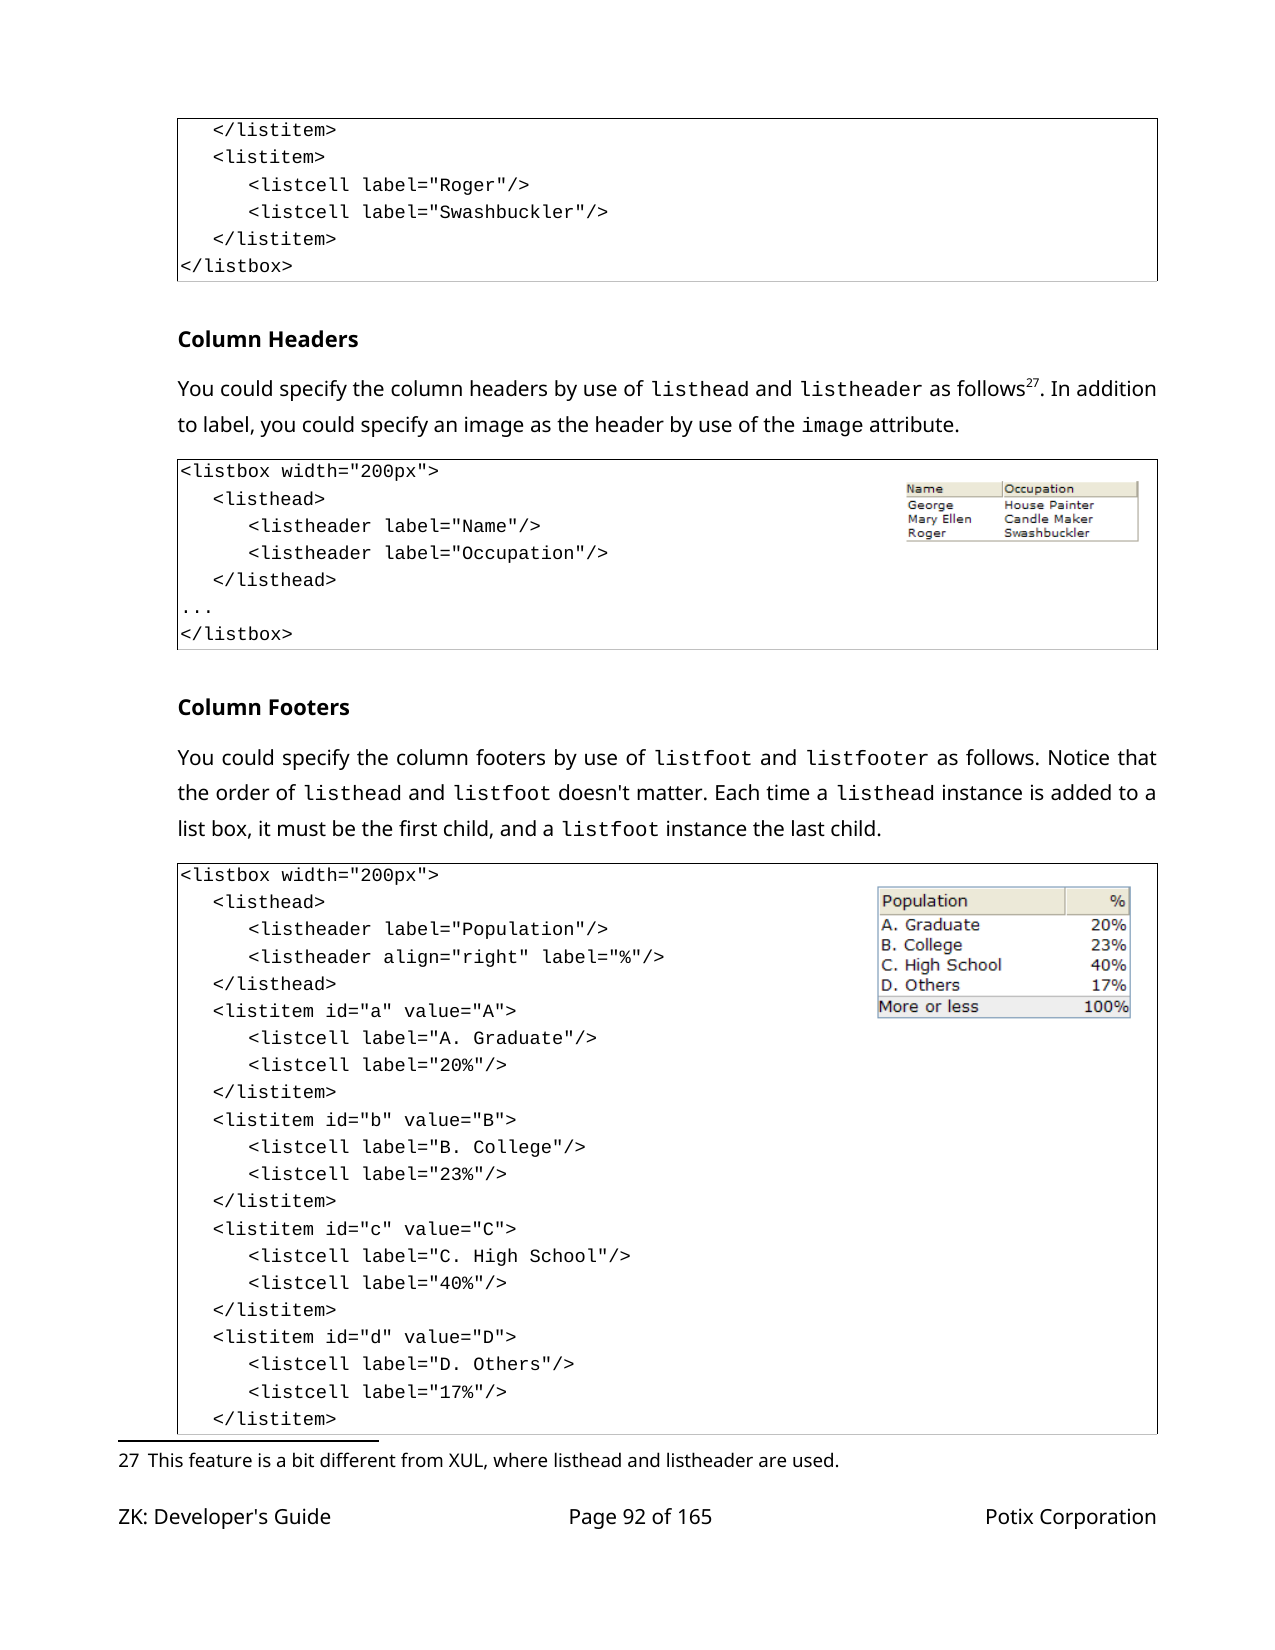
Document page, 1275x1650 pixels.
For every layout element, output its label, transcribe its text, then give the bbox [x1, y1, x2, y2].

text <listbox width="200px"> [178, 864, 1157, 887]
subtitle Column Footers [177, 692, 1157, 722]
text <listhead> [178, 486, 902, 511]
text <listitem id="c" value="C"> [178, 1216, 1157, 1241]
picture [902, 481, 1141, 544]
text <listcell label="17%"/> [178, 1379, 1157, 1404]
text </listitem> [178, 119, 1157, 142]
text <listcell label="20%"/> [178, 1053, 1157, 1077]
text <listcell label="40%"/> [178, 1271, 1157, 1295]
text </listitem> [178, 1407, 1157, 1434]
text </listitem> [178, 1080, 1157, 1105]
text </listbox> [178, 254, 1157, 281]
picture [875, 884, 1136, 1021]
text </listitem> [178, 1189, 1157, 1213]
text <listcell label="D. Others"/> [178, 1352, 1157, 1377]
text <listheader label="Name"/> [178, 513, 902, 538]
text <listcell label="A. Graduate"/> [178, 1026, 1157, 1050]
text <listcell label="Swashbuckler"/> [178, 200, 1157, 224]
text You could specify the column footers by use of listfoot and listfooter as follows. Notice that the order of listhead and listfoot doesn't matter. Each time a listhead instance is added to a list box, it must be the first child, and a listfoot instance the last child. [177, 743, 1157, 842]
text <listitem id="b" value="B"> [178, 1108, 1157, 1132]
text </listhead> [178, 972, 875, 996]
text <listcell label="C. High School"/> [178, 1243, 1157, 1268]
text </listhead> [178, 568, 1157, 592]
text <listitem id="d" value="D"> [178, 1325, 1157, 1349]
text You could specify the column headers by use of listhead and listheader as follows. In addition to label, you could specify an image as the header by use of the image attribute. [177, 374, 1157, 438]
text <listheader align="right" label="%"/> [178, 944, 875, 969]
text [1136, 972, 1157, 996]
text <listcell label="23%"/> [178, 1162, 1157, 1186]
text </listitem> [178, 1298, 1157, 1322]
text <listitem id="a" value="A"> [178, 999, 1157, 1023]
text <listheader label="Population"/> [178, 917, 875, 942]
text <listbox width="200px"> [178, 460, 1157, 483]
text <listitem> [178, 145, 1157, 169]
text This feature is a bit different from XUL, where listhead and listheader are used. [118, 1447, 1157, 1473]
subtitle Column Headers [177, 324, 1157, 354]
text [1136, 890, 1157, 914]
text ... [178, 595, 1157, 619]
text </listbox> [178, 622, 1157, 649]
text <listhead> [178, 890, 875, 914]
text </listitem> [178, 227, 1157, 251]
text <listcell label="B. College"/> [178, 1135, 1157, 1159]
text <listheader label="Occupation"/> [178, 541, 1157, 565]
text <listcell label="Roger"/> [178, 172, 1157, 197]
text [1141, 486, 1157, 511]
